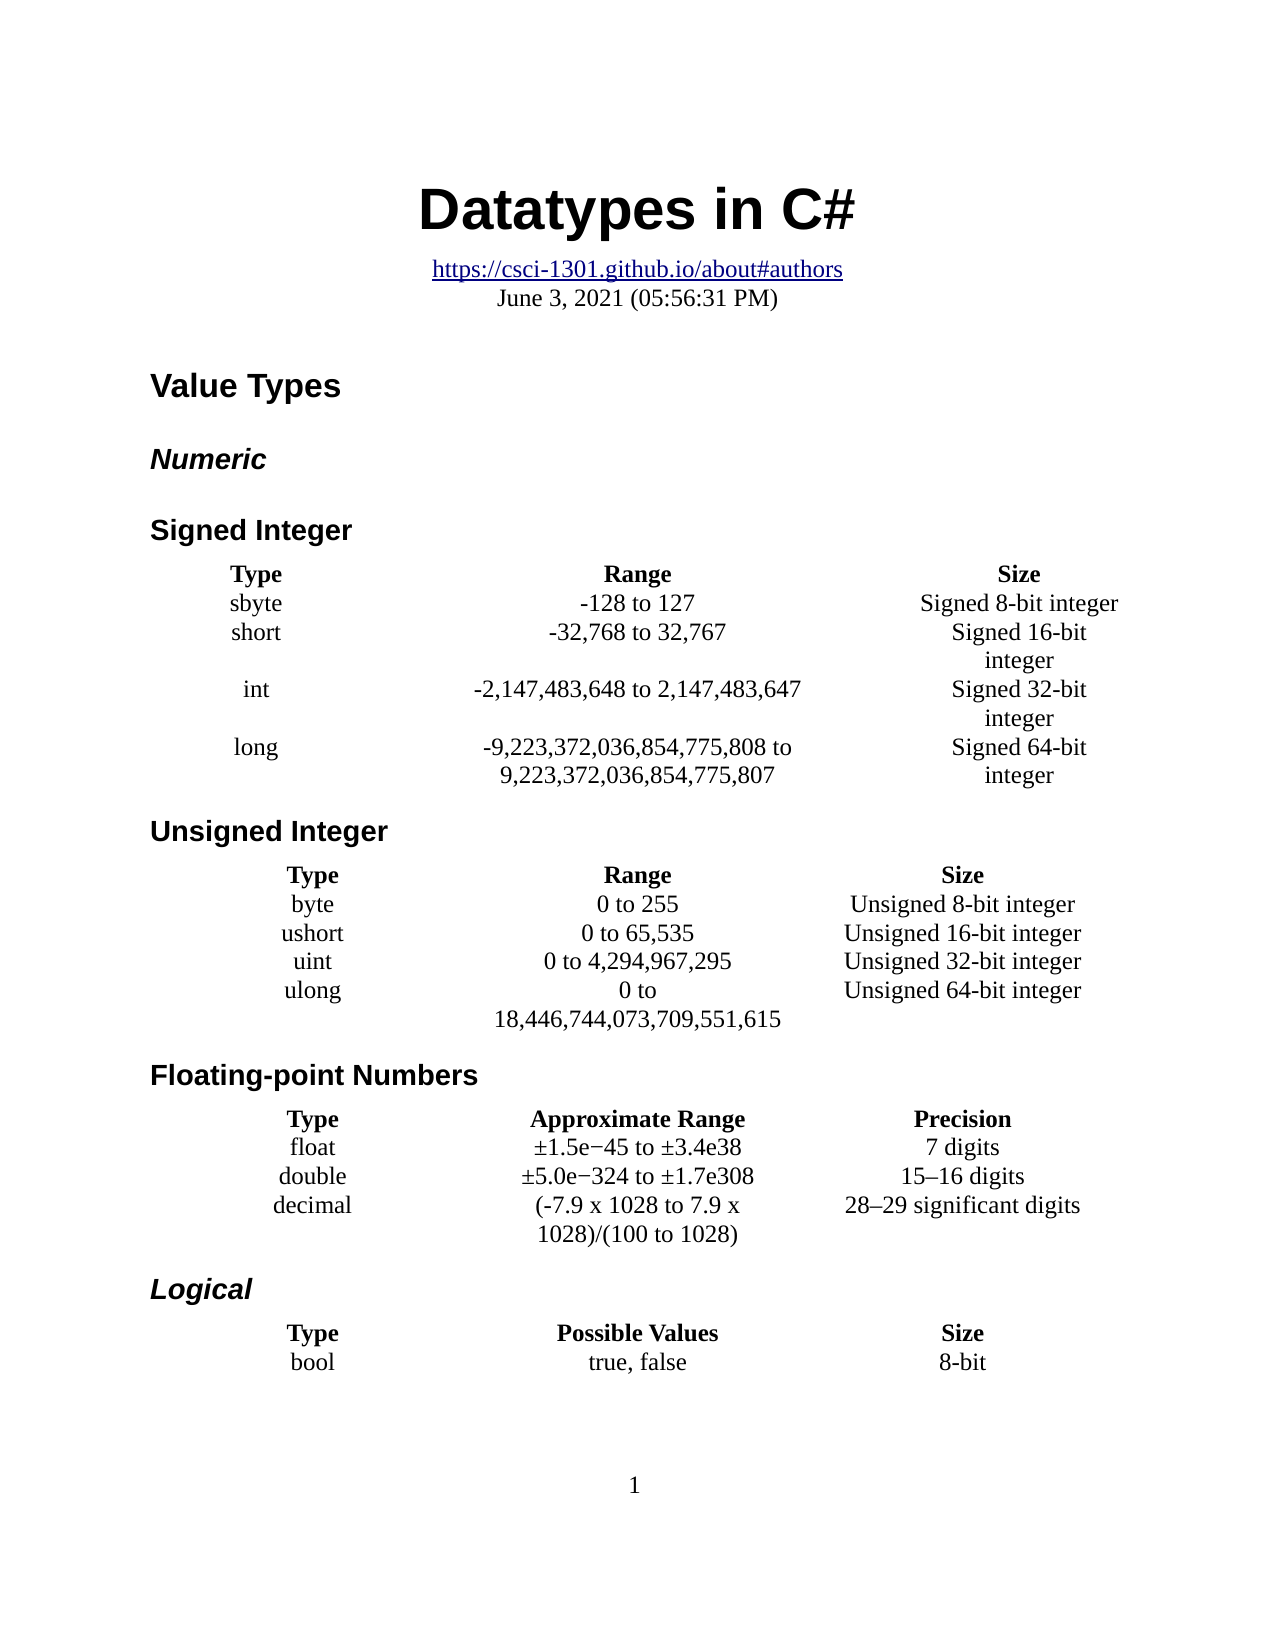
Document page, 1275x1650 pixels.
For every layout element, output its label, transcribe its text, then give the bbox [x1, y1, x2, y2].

table_header Possible Values [475, 1319, 800, 1347]
table_cell -128 to 127 [362, 588, 913, 617]
table_cell 0 to 4,294,967,295 [475, 946, 800, 975]
table_cell Unsigned 64-bit integer [800, 975, 1125, 1033]
table_cell 7 digits [800, 1133, 1125, 1161]
subtitle Floating-point Numbers [150, 1058, 1125, 1091]
table_header Size [800, 860, 1125, 889]
text https://csci-1301.github.io/about#authors [150, 254, 1125, 283]
table_header Range [362, 559, 913, 588]
table_header Type [150, 1104, 475, 1132]
table_cell Signed 16-bit integer [913, 617, 1125, 674]
table_cell uint [150, 946, 475, 975]
table_cell int [150, 674, 362, 732]
table_header Type [150, 559, 362, 588]
table_cell 0 to 65,535 [475, 918, 800, 946]
text June 3, 2021 (05:56:31 PM) [150, 283, 1125, 312]
table_cell true, false [475, 1347, 800, 1376]
table_cell -9,223,372,036,854,775,808 to 9,223,372,036,854,775,807 [362, 732, 913, 789]
table_header Type [150, 860, 475, 889]
table_cell ±5.0e−324 to ±1.7e308 [475, 1161, 800, 1190]
table_cell float [150, 1133, 475, 1161]
title Datatypes in C# [150, 175, 1125, 242]
table_header Type [150, 1319, 475, 1347]
subtitle Logical [150, 1272, 1125, 1306]
table_cell (-7.9 x 1028 to 7.9 x 1028)/(100 to 1028) [475, 1190, 800, 1247]
table_cell Unsigned 8-bit integer [800, 889, 1125, 918]
table_cell 0 to 255 [475, 889, 800, 918]
table_cell short [150, 617, 362, 674]
table_cell long [150, 732, 362, 789]
table_header Size [800, 1319, 1125, 1347]
table_cell 15–16 digits [800, 1161, 1125, 1190]
table_cell double [150, 1161, 475, 1190]
table_cell sbyte [150, 588, 362, 617]
table_cell Signed 32-bit integer [913, 674, 1125, 732]
subtitle Numeric [150, 442, 1125, 476]
table_cell Unsigned 32-bit integer [800, 946, 1125, 975]
table_header Size [913, 559, 1125, 588]
table_cell -32,768 to 32,767 [362, 617, 913, 674]
table_cell Signed 8-bit integer [913, 588, 1125, 617]
table_cell bool [150, 1347, 475, 1376]
subtitle Value Types [150, 366, 1125, 404]
table_header Range [475, 860, 800, 889]
subtitle Signed Integer [150, 513, 1125, 547]
table_header Precision [800, 1104, 1125, 1132]
table_cell -2,147,483,648 to 2,147,483,647 [362, 674, 913, 732]
subtitle Unsigned Integer [150, 814, 1125, 848]
table_cell 28–29 significant digits [800, 1190, 1125, 1247]
table_cell 8-bit [800, 1347, 1125, 1376]
table_cell ulong [150, 975, 475, 1033]
table_cell ushort [150, 918, 475, 946]
table_cell byte [150, 889, 475, 918]
table_header Approximate Range [475, 1104, 800, 1132]
table_cell decimal [150, 1190, 475, 1247]
table_cell Unsigned 16-bit integer [800, 918, 1125, 946]
table_cell 0 to 18,446,744,073,709,551,615 [475, 975, 800, 1033]
table_cell Signed 64-bit integer [913, 732, 1125, 789]
table_cell ±1.5e−45 to ±3.4e38 [475, 1133, 800, 1161]
